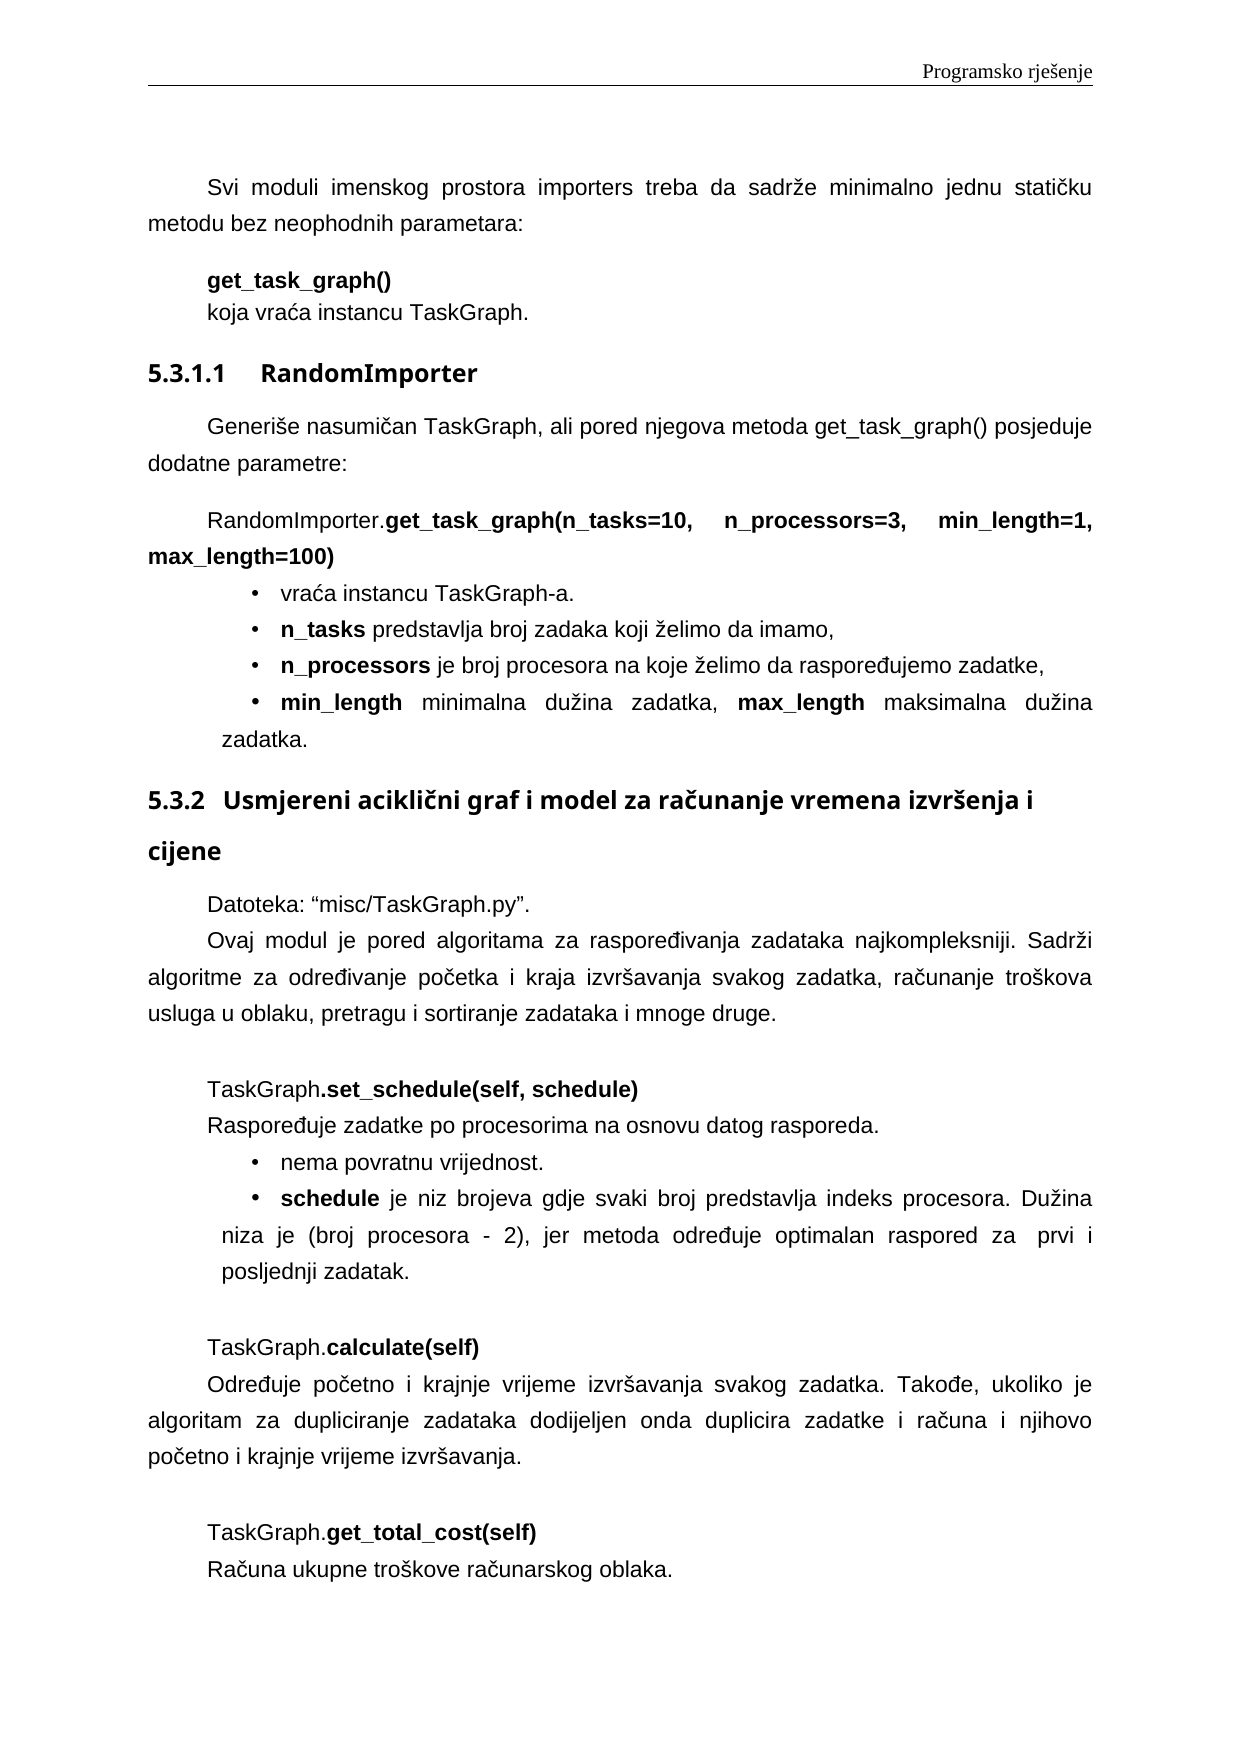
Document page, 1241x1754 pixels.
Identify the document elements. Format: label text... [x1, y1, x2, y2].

text Generiše nasumičan TaskGraph, ali pored njegova metoda get_task_graph() posjeduje dodatne parametre: [148, 413, 1093, 476]
text Svi moduli imenskog prostora importers treba da sadrže minimalno jednu statičku metodu bez neophodnih parametara: [148, 174, 1093, 236]
text get_task_graph() [148, 267, 1093, 294]
text Datoteka: “misc/TaskGraph.py”. [148, 891, 1093, 917]
text koja vraća instancu TaskGraph. [148, 299, 1093, 325]
list schedule je niz brojeva gdje svaki broj predstavlja indeks procesora. Dužina niza je (broj procesora - 2), jer metoda određuje optimalan raspored za prvi i posljednji zadatak. [192, 1185, 1093, 1285]
list n_processors je broj procesora na koje želimo da raspoređujemo zadatke, [192, 652, 1093, 679]
text TaskGraph.set_schedule(self, schedule) [148, 1076, 1093, 1102]
subtitle RandomImporter [148, 356, 1093, 390]
text TaskGraph.get_total_cost(self) [148, 1519, 1093, 1546]
text Ovaj modul je pored algoritama za raspoređivanja zadataka najkompleksniji. Sadrži algoritme za određivanje početka i kraja izvršavanja svakog zadatka, računanje troškova usluga u oblaku, pretragu i sortiranje zadataka i mnoge druge. [148, 927, 1093, 1026]
list vraća instancu TaskGraph-a. [192, 579, 1093, 606]
subtitle Usmjereni aciklični graf i model za računanje vremena izvršenja i cijene [148, 783, 1093, 868]
text Određuje početno i krajnje vrijeme izvršavanja svakog zadatka. Takođe, ukoliko je algoritam za dupliciranje zadataka dodijeljen onda duplicira zadatke i računa i njihovo početno i krajnje vrijeme izvršavanja. [148, 1371, 1093, 1470]
text Računa ukupne troškove računarskog oblaka. [148, 1556, 1093, 1582]
text RandomImporter.get_task_graph(n_tasks=10, n_processors=3, min_length=1, max_length=100) [148, 507, 1093, 569]
list min_length minimalna dužina zadatka, max_length maksimalna dužina zadatka. [192, 689, 1093, 752]
text TaskGraph.calculate(self) [148, 1334, 1093, 1361]
list nema povratnu vrijednost. [192, 1149, 1093, 1175]
list n_tasks predstavlja broj zadaka koji želimo da imamo, [192, 616, 1093, 642]
text Raspoređuje zadatke po procesorima na osnovu datog rasporeda. [148, 1112, 1093, 1139]
